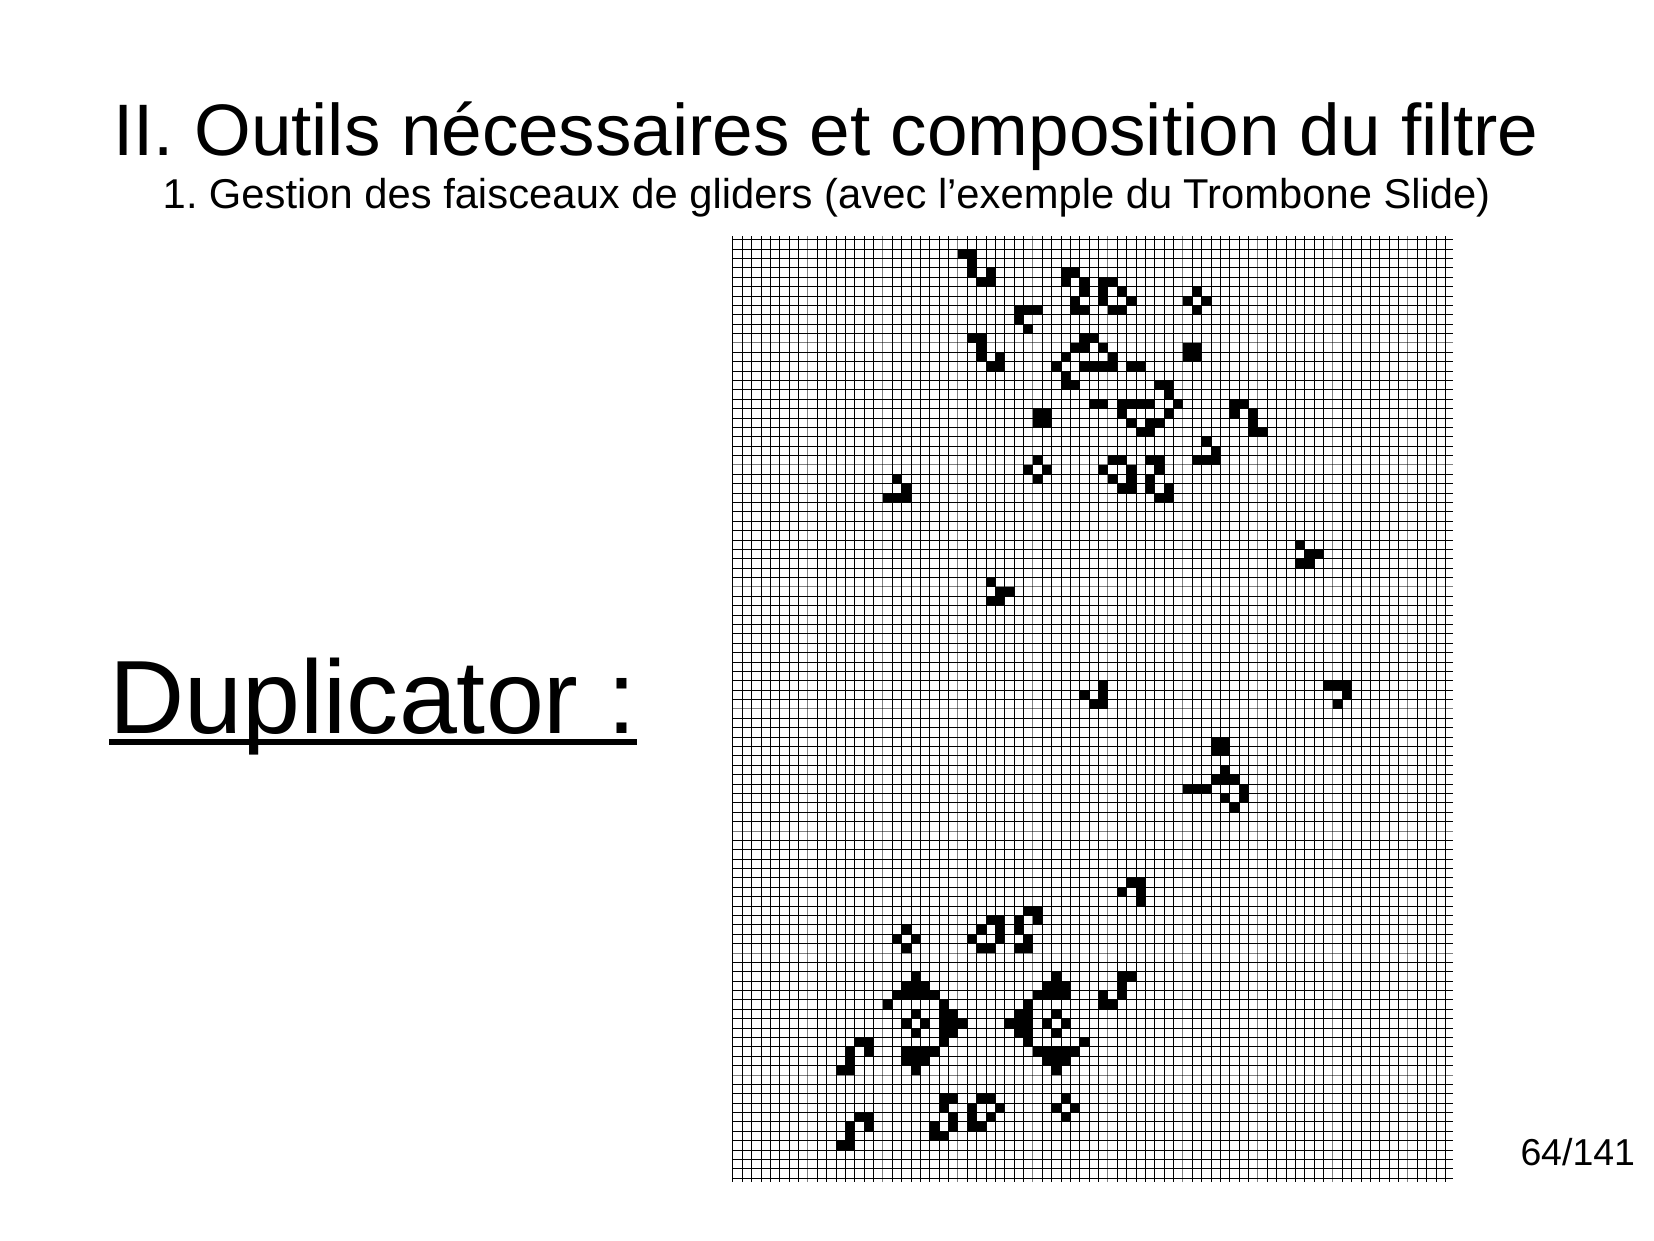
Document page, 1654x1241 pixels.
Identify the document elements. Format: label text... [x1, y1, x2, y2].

picture [732, 236, 1453, 1182]
text_box <number>/141 [1505, 1124, 1654, 1182]
text_box Duplicator : [94, 631, 652, 763]
title II. Outils nécessaires et composition du filtre 1. Gestion des faisceaux de gliders (avec l’exemple du Trombone Slide) [82, 49, 1571, 257]
